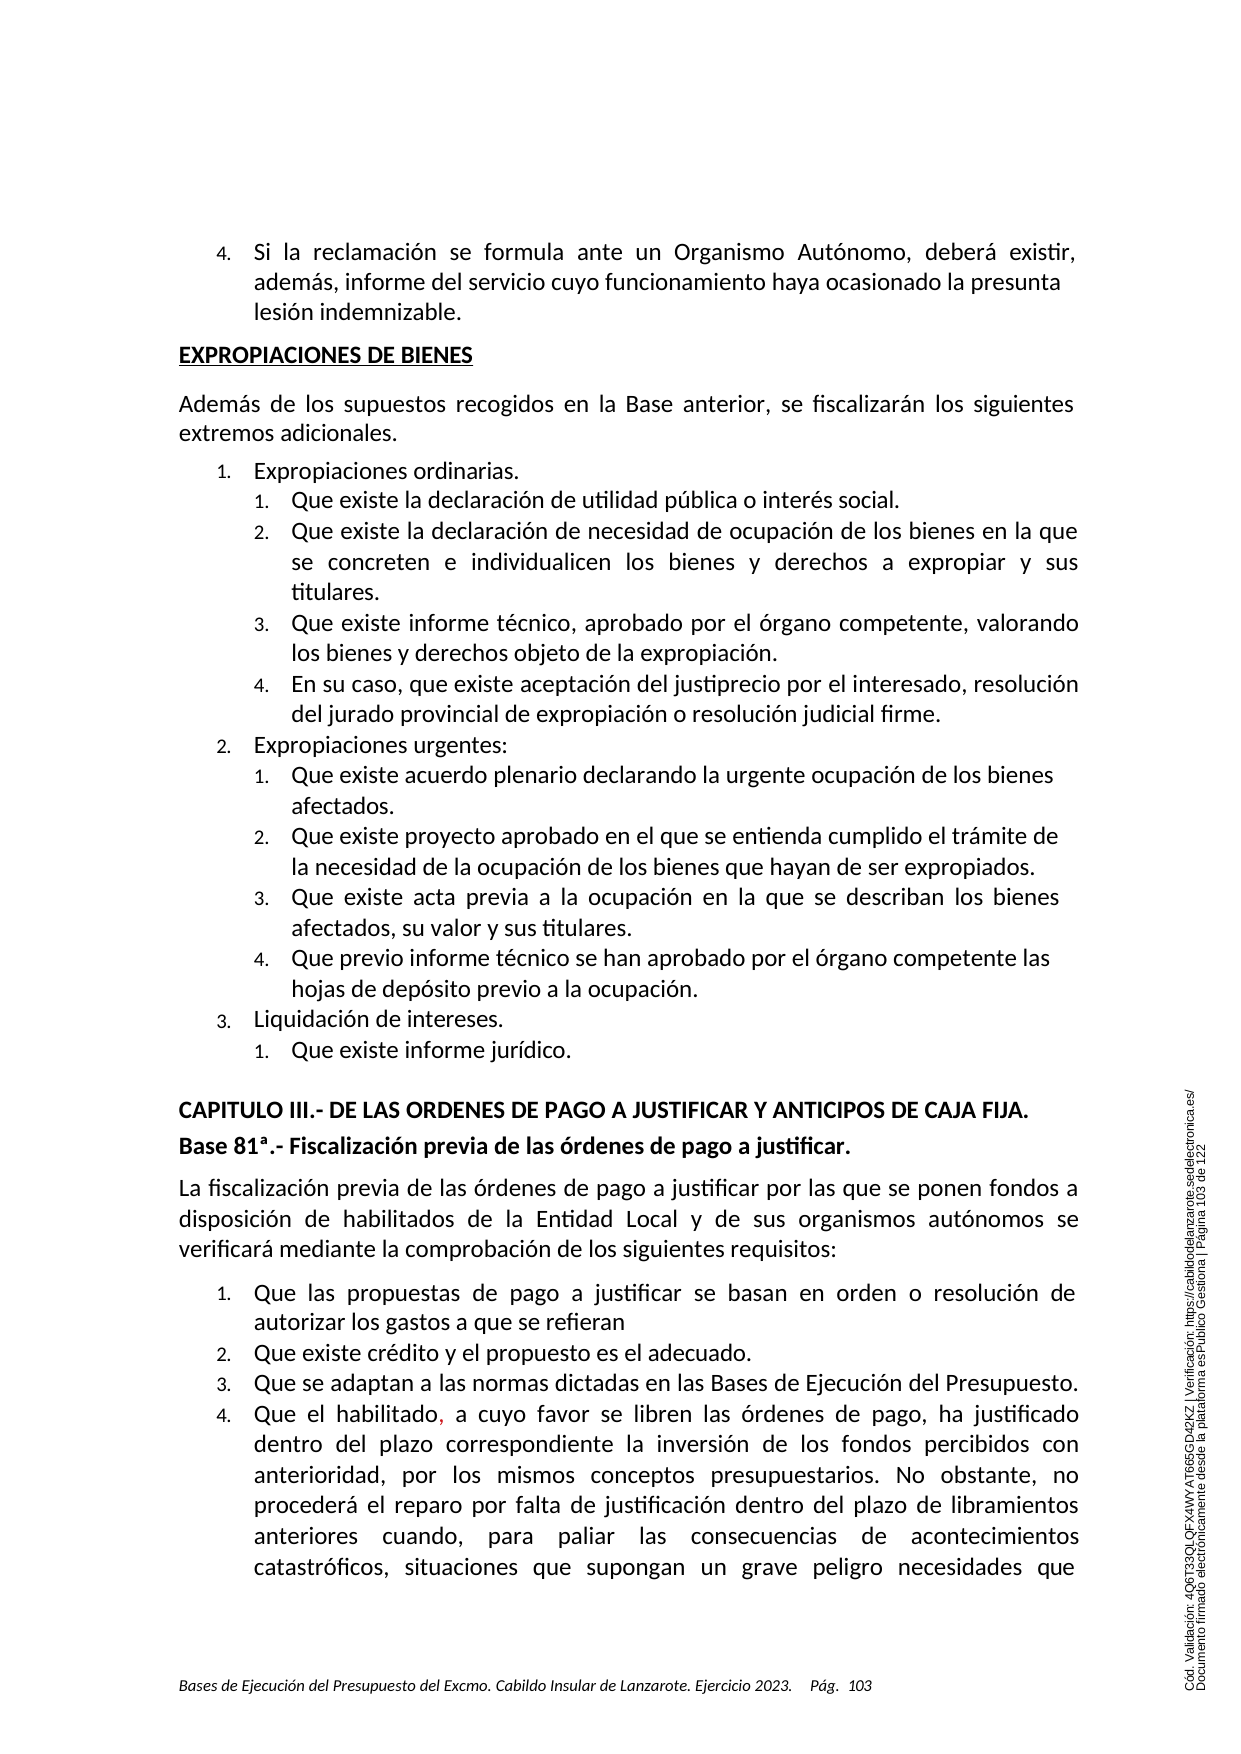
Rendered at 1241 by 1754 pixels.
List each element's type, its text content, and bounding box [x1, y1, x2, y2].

list Que existe proyecto aprobado en el que se entienda cumplido el trámite de la necesidad de la ocupación de los bienes que hayan de ser expropiados. [254, 820, 1080, 881]
text Base 81ª.- Fiscalización previa de las órdenes de pago a justificar. [179, 1130, 1082, 1161]
list Que existe la declaración de necesidad de ocupación de los bienes en la que se concreten e individualicen los bienes y derechos a expropiar y sus titulares. [254, 515, 1080, 607]
text La fiscalización previa de las órdenes de pago a justificar por las que se ponen fondos a disposición de habilitados de la Entidad Local y de sus organismos autónomos se verificará mediante la comprobación de los siguientes requisitos: [179, 1173, 1081, 1264]
text Liquidación de intereses. [254, 1003, 1082, 1034]
text Además de los supuestos recogidos en la Base anterior, se fiscalizarán los siguientes [179, 390, 1081, 417]
text Cód. Validación: 4Q6T33QLQFX4WYAT665GD42KZ | Verificación: https://cabildodelanzarote.sedelectronica.es/ Documento firmado electrónicamente desde la plataforma esPublico Gestiona | Página 103 de 122 [1183, 1073, 1208, 1694]
text 3. [216, 1372, 234, 1397]
text además, informe del servicio cuyo funcionamiento haya ocasionado la presunta lesión indemnizable. [254, 266, 1082, 327]
text 3. [216, 1009, 234, 1033]
text Que las propuestas de pago a justificar se basan en orden o resolución de [254, 1279, 1082, 1306]
list Que previo informe técnico se han aprobado por el órgano competente las hojas de depósito previo a la ocupación. [254, 942, 1080, 1003]
text Expropiaciones ordinarias. [254, 457, 1082, 484]
text EXPROPIACIONES DE BIENES [179, 339, 1082, 369]
text Bases de Ejecución del Presupuesto del Excmo. Cabildo Insular de Lanzarote. Ejercicio 2023. Pág. 103 [179, 1676, 877, 1695]
text Que existe crédito y el propuesto es el adecuado. [254, 1337, 1082, 1367]
list Que existe informe técnico, aprobado por el órgano competente, valorando los bienes y derechos objeto de la expropiación. [254, 607, 1080, 668]
text CAPITULO III.- DE LAS ORDENES DE PAGO A JUSTIFICAR Y ANTICIPOS DE CAJA FIJA. [179, 1097, 1082, 1124]
text 2. [216, 1343, 234, 1366]
text 2. [216, 735, 234, 758]
text 1. [216, 460, 234, 483]
text 4. Si la reclamación se formula ante un Organismo Autónomo, deberá existir, [216, 238, 1082, 266]
list Que existe acuerdo plenario declarando la urgente ocupación de los bienes afectados. [254, 759, 1079, 820]
text 1. [216, 1282, 234, 1305]
text autorizar los gastos a que se refieran [254, 1307, 1082, 1337]
text 4. [216, 1402, 234, 1427]
text Que se adaptan a las normas dictadas en las Bases de Ejecución del Presupuesto. Que el habilitado, a cuyo favor se libren las órdenes de pago, ha justificado dentro del plazo correspondiente la inversión de los fondos percibidos con anterioridad, por los mismos conceptos presupuestarios. No obstante, no procederá el reparo por falta de justificación dentro del plazo de libramientos anteriores cuando, para paliar las consecuencias de acontecimientos catastróficos, situaciones que supongan un grave peligro necesidades que [254, 1367, 1080, 1581]
list En su caso, que existe aceptación del justiprecio por el interesado, resolución del jurado provincial de expropiación o resolución judicial firme. [254, 668, 1079, 729]
list Que existe la declaración de utilidad pública o interés social. [254, 484, 1082, 515]
list Que existe acta previa a la ocupación en la que se describan los bienes afectados, su valor y sus titulares. [254, 881, 1079, 942]
list Que existe informe jurídico. [254, 1034, 1082, 1064]
text Expropiaciones urgentes: [254, 729, 1082, 759]
text extremos adicionales. [179, 418, 1081, 448]
